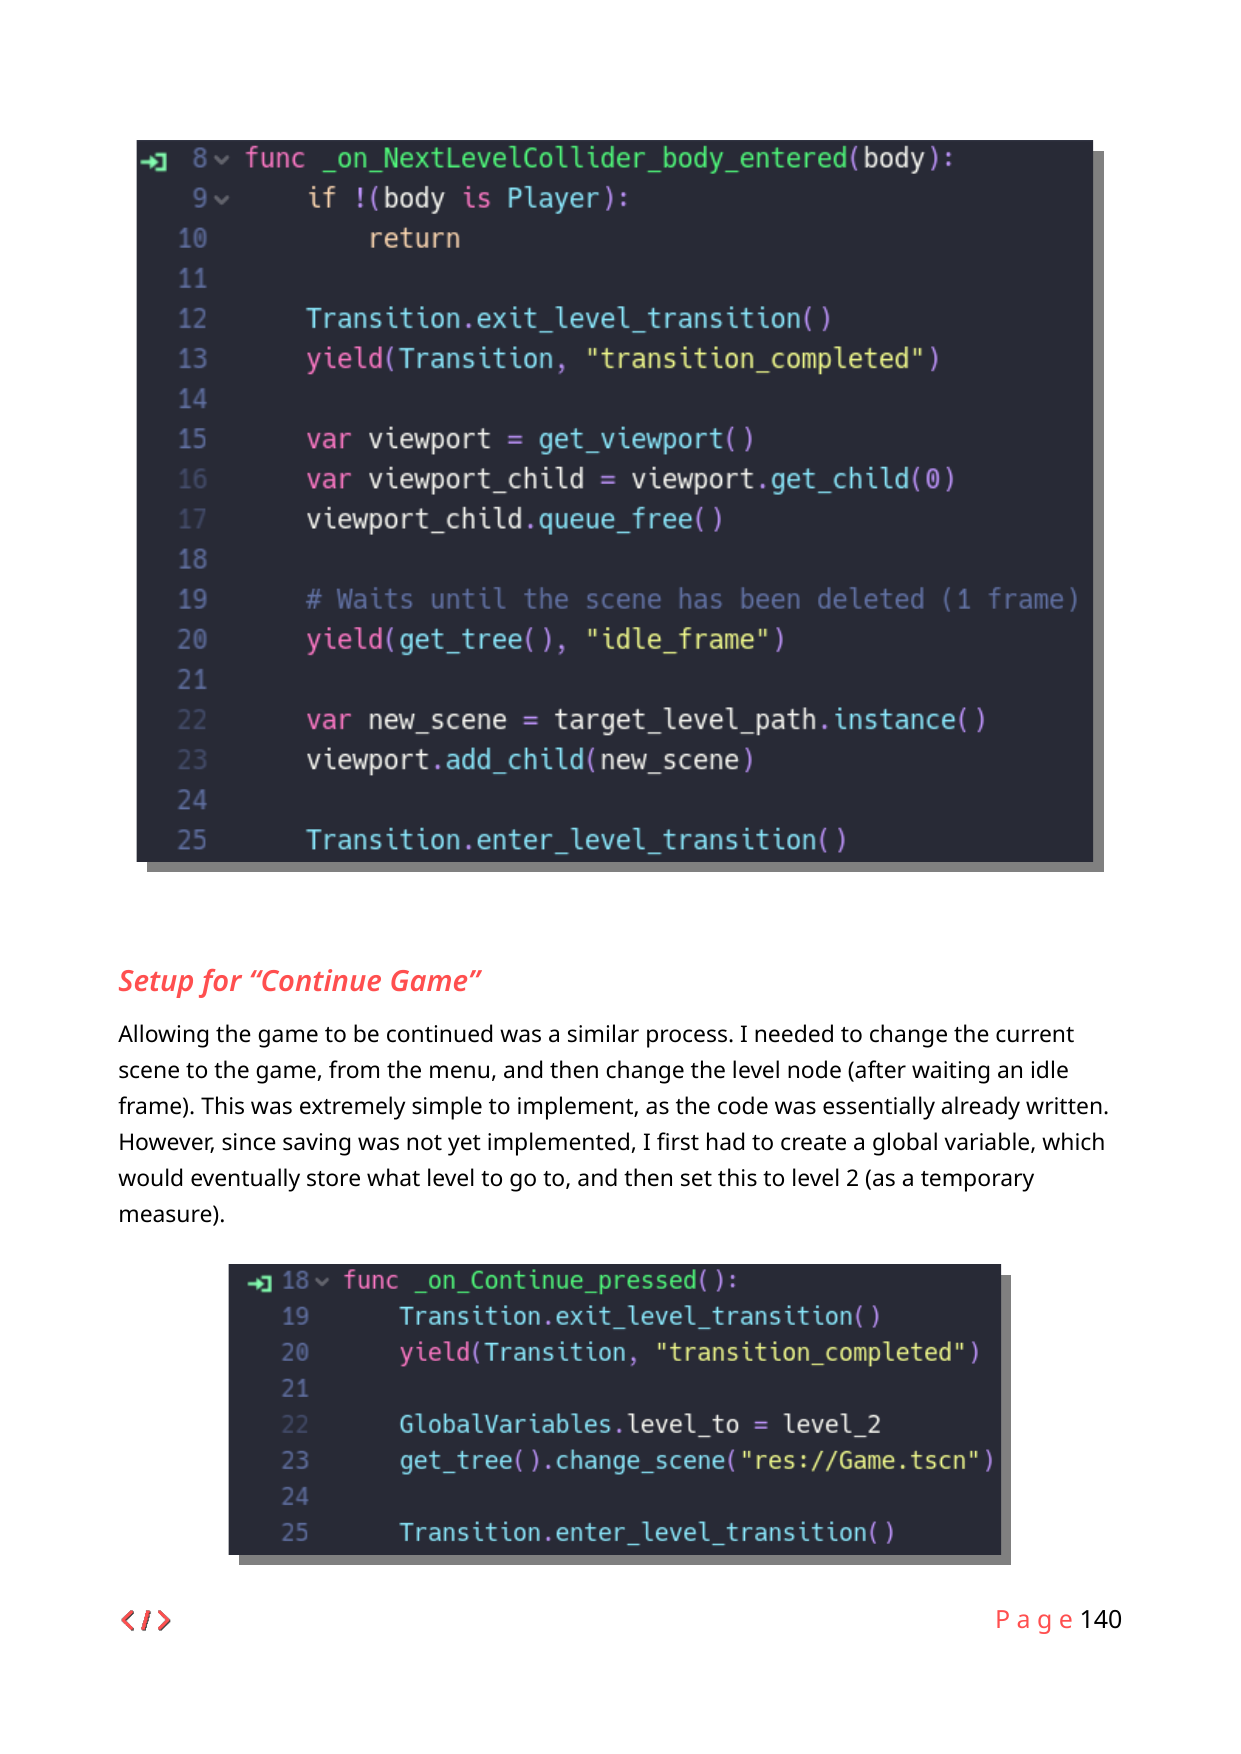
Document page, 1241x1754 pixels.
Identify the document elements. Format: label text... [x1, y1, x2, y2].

picture [136, 140, 1094, 862]
picture [116, 1591, 175, 1649]
picture [228, 1264, 1002, 1555]
subtitle Setup for “Continue Game” [118, 960, 1122, 1000]
text Allowing the game to be continued was a similar process. I needed to change the current scene to the game, from the menu, and then change the level node (after waiting an idle frame). This was extremely simple to implement, as the code was essentially already written. However, since saving was not yet implemented, I first had to create a global variable, which would eventually store what level to go to, and then set this to level 2 (as a temporary measure). [118, 1018, 1122, 1229]
